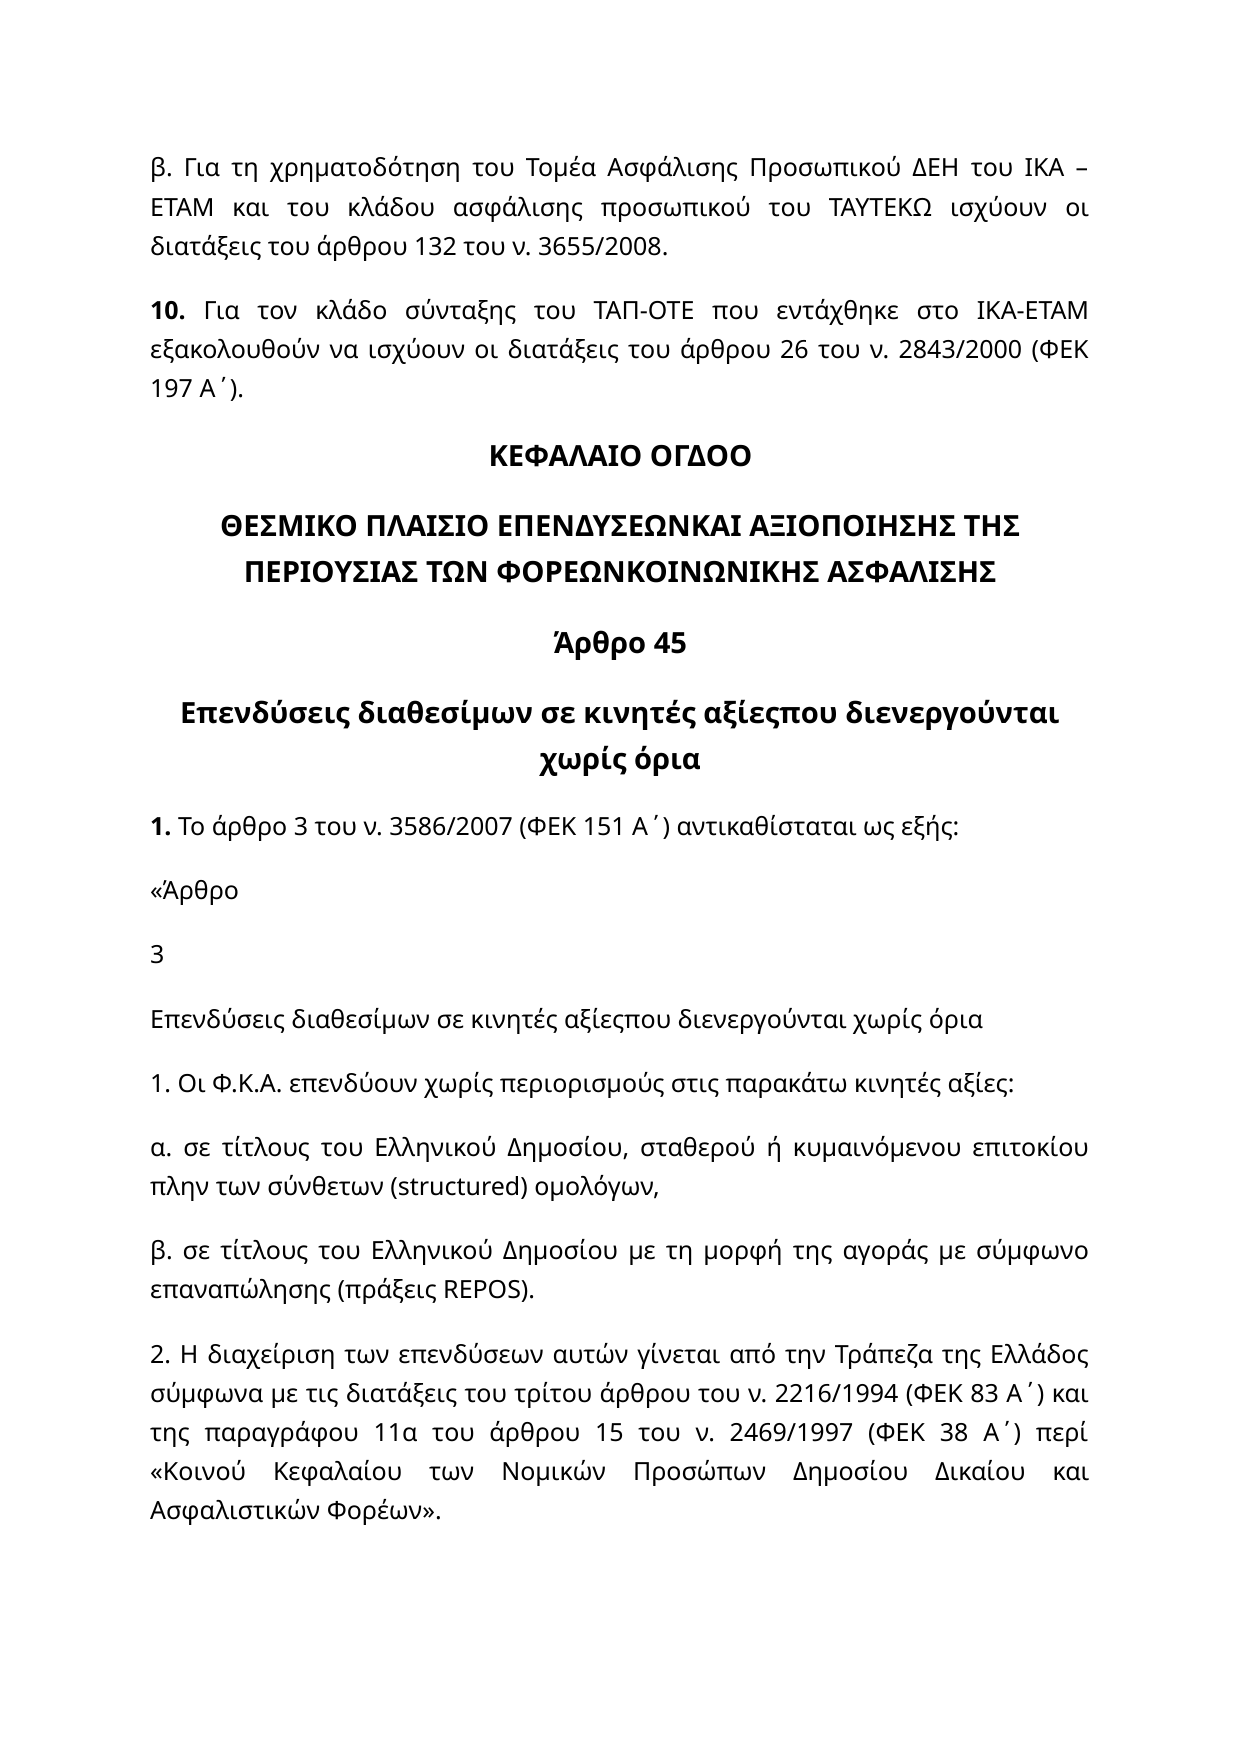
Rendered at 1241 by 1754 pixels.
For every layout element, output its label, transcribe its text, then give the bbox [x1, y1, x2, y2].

text β. Για τη χρηματοδότηση του Τομέα Ασφάλισης Προσωπικού ΔΕΗ του ΙΚΑ – ΕΤΑΜ και του κλάδου ασφάλισης προσωπικού του ΤΑΥΤΕΚΩ ισχύουν οι διατάξεις του άρθρου 132 του ν. 3655/2008. [150, 150, 1090, 262]
text β. σε τίτλους του Ελληνικού Δημοσίου με τη μορφή της αγοράς με σύμφωνο επαναπώλησης (πράξεις REPOS). [150, 1233, 1090, 1306]
subtitle Άρθρο 45 [150, 622, 1090, 662]
text «Άρθρο [150, 873, 1090, 907]
subtitle ΘΕΣΜΙΚΟ ΠΛΑΙΣΙΟ ΕΠΕΝΔΥΣΕΩΝΚΑΙ ΑΞΙΟΠΟΙΗΣΗΣ ΤΗΣ ΠΕΡΙΟΥΣΙΑΣ ΤΩΝ ΦΟΡΕΩΝΚΟΙΝΩΝΙΚΗΣ ΑΣΦΑΛΙΣΗΣ [150, 506, 1090, 591]
text α. σε τίτλους του Ελληνικού Δημοσίου, σταθερού ή κυμαινόμενου επιτοκίου πλην των σύνθετων (structured) ομολόγων, [150, 1129, 1090, 1203]
subtitle Επενδύσεις διαθεσίμων σε κινητές αξίεςπου διενεργούνται χωρίς όρια [150, 692, 1090, 778]
text 1. Το άρθρο 3 του ν. 3586/2007 (ΦΕΚ 151 Α΄) αντικαθίσταται ως εξής: [150, 809, 1090, 843]
text 10. Για τον κλάδο σύνταξης του ΤΑΠ-ΟΤΕ που εντάχθηκε στο ΙΚΑ-ΕΤΑΜ εξακολουθούν να ισχύουν οι διατάξεις του άρθρου 26 του ν. 2843/2000 (ΦΕΚ 197 Α΄). [150, 292, 1090, 405]
text 1. Οι Φ.Κ.Α. επενδύουν χωρίς περιορισμούς στις παρακάτω κινητές αξίες: [150, 1065, 1090, 1099]
subtitle ΚΕΦΑΛΑΙΟ ΟΓΔΟΟ [150, 435, 1090, 475]
text Επενδύσεις διαθεσίμων σε κινητές αξίεςπου διενεργούνται χωρίς όρια [150, 1001, 1090, 1035]
text 3 [150, 937, 1090, 971]
text 2. Η διαχείριση των επενδύσεων αυτών γίνεται από την Τράπεζα της Ελλάδος σύμφωνα με τις διατάξεις του τρίτου άρθρου του ν. 2216/1994 (ΦΕΚ 83 Α΄) και της παραγράφου 11α του άρθρου 15 του ν. 2469/1997 (ΦΕΚ 38 Α΄) περί «Κοινού Κεφαλαίου των Νομικών Προσώπων Δημοσίου Δικαίου και Ασφαλιστικών Φορέων». [150, 1336, 1090, 1527]
